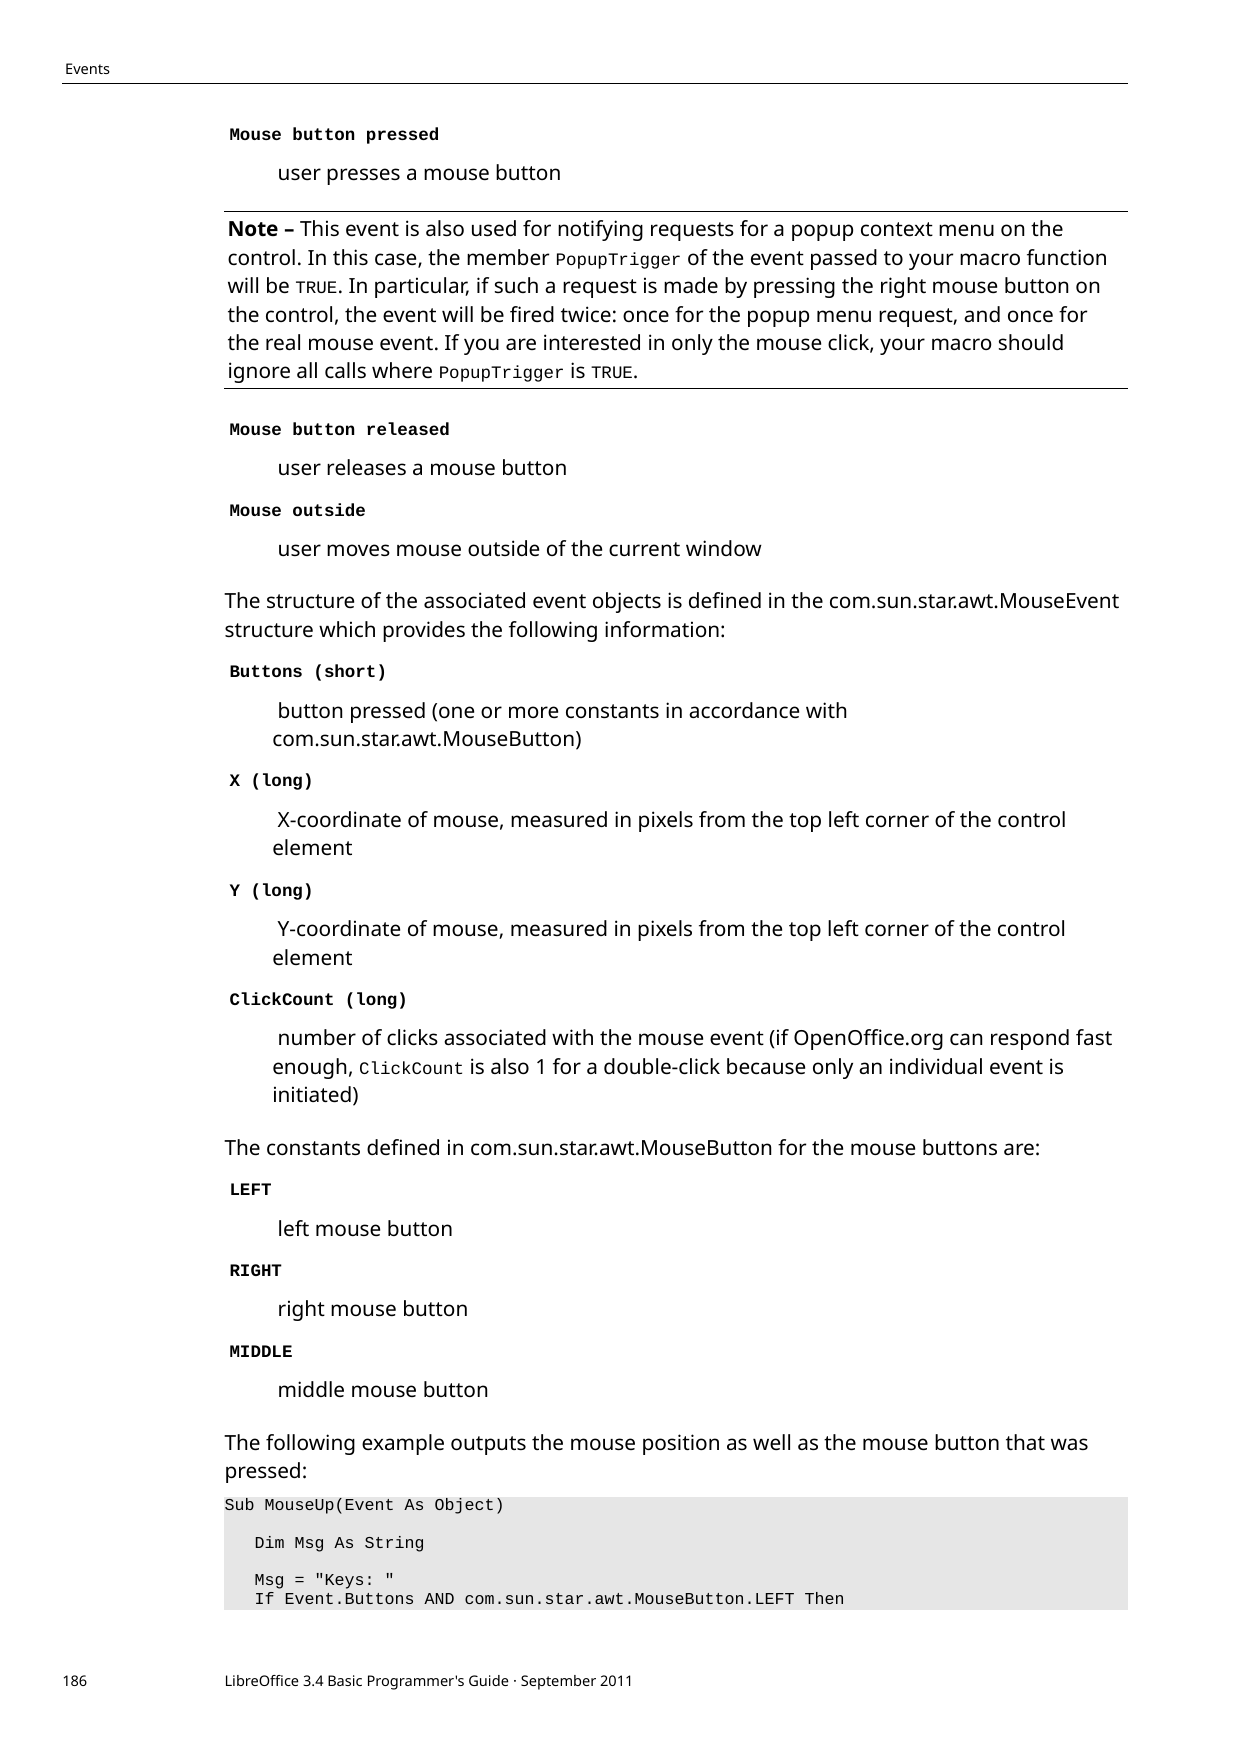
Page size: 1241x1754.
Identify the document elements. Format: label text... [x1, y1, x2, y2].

list MIDDLE [224, 1335, 1128, 1363]
list X (long) [224, 764, 1128, 793]
list button pressed (one or more constants in accordance with com.sun.star.awt.MouseButton) [272, 696, 1128, 753]
list middle mouse button [272, 1375, 1128, 1404]
list user releases a mouse button [272, 453, 1128, 482]
list Mouse button pressed [224, 118, 1128, 147]
list X-coordinate of mouse, measured in pixels from the top left corner of the control element [272, 805, 1128, 862]
list RIGHT [224, 1254, 1128, 1282]
list LEFT [224, 1173, 1128, 1202]
list ClickCount (long) [224, 983, 1128, 1012]
list user moves mouse outside of the current window [272, 534, 1128, 562]
list user presses a mouse button [272, 158, 1128, 187]
list left mouse button [272, 1214, 1128, 1242]
text The following example outputs the mouse position as well as the mouse button that was pressed: [224, 1428, 1128, 1484]
text Sub MouseUp(Event As Object) Dim Msg As String Msg = "Keys: " If Event.Buttons AND com.sun.star.awt.MouseButton.LEFT Then [224, 1497, 1128, 1610]
list Mouse outside [224, 494, 1128, 522]
list Y-coordinate of mouse, measured in pixels from the top left corner of the control element [272, 914, 1128, 971]
list Mouse button released [224, 413, 1128, 441]
list right mouse button [272, 1294, 1128, 1323]
list number of clicks associated with the mouse event (if OpenOffice.org can respond fast enough, ClickCount is also 1 for a double-click because only an individual event is initiated) [272, 1023, 1128, 1109]
list Buttons (short) [224, 655, 1128, 684]
text The constants defined in com.sun.star.awt.MouseButton for the mouse buttons are: [224, 1133, 1128, 1161]
text The structure of the associated event objects is defined in the com.sun.star.awt.MouseEvent structure which provides the following information: [224, 586, 1128, 643]
list Y (long) [224, 874, 1128, 902]
list This event is also used for notifying requests for a popup context menu on the control. In this case, the member PopupTrigger of the event passed to your macro function will be TRUE. In particular, if such a request is made by pressing the right mouse button on the control, the event will be fired twice: once for the popup menu request, and once for the real mouse event. If you are interested in only the mouse click, your macro should ignore all calls where PopupTrigger is TRUE. [224, 212, 1128, 388]
